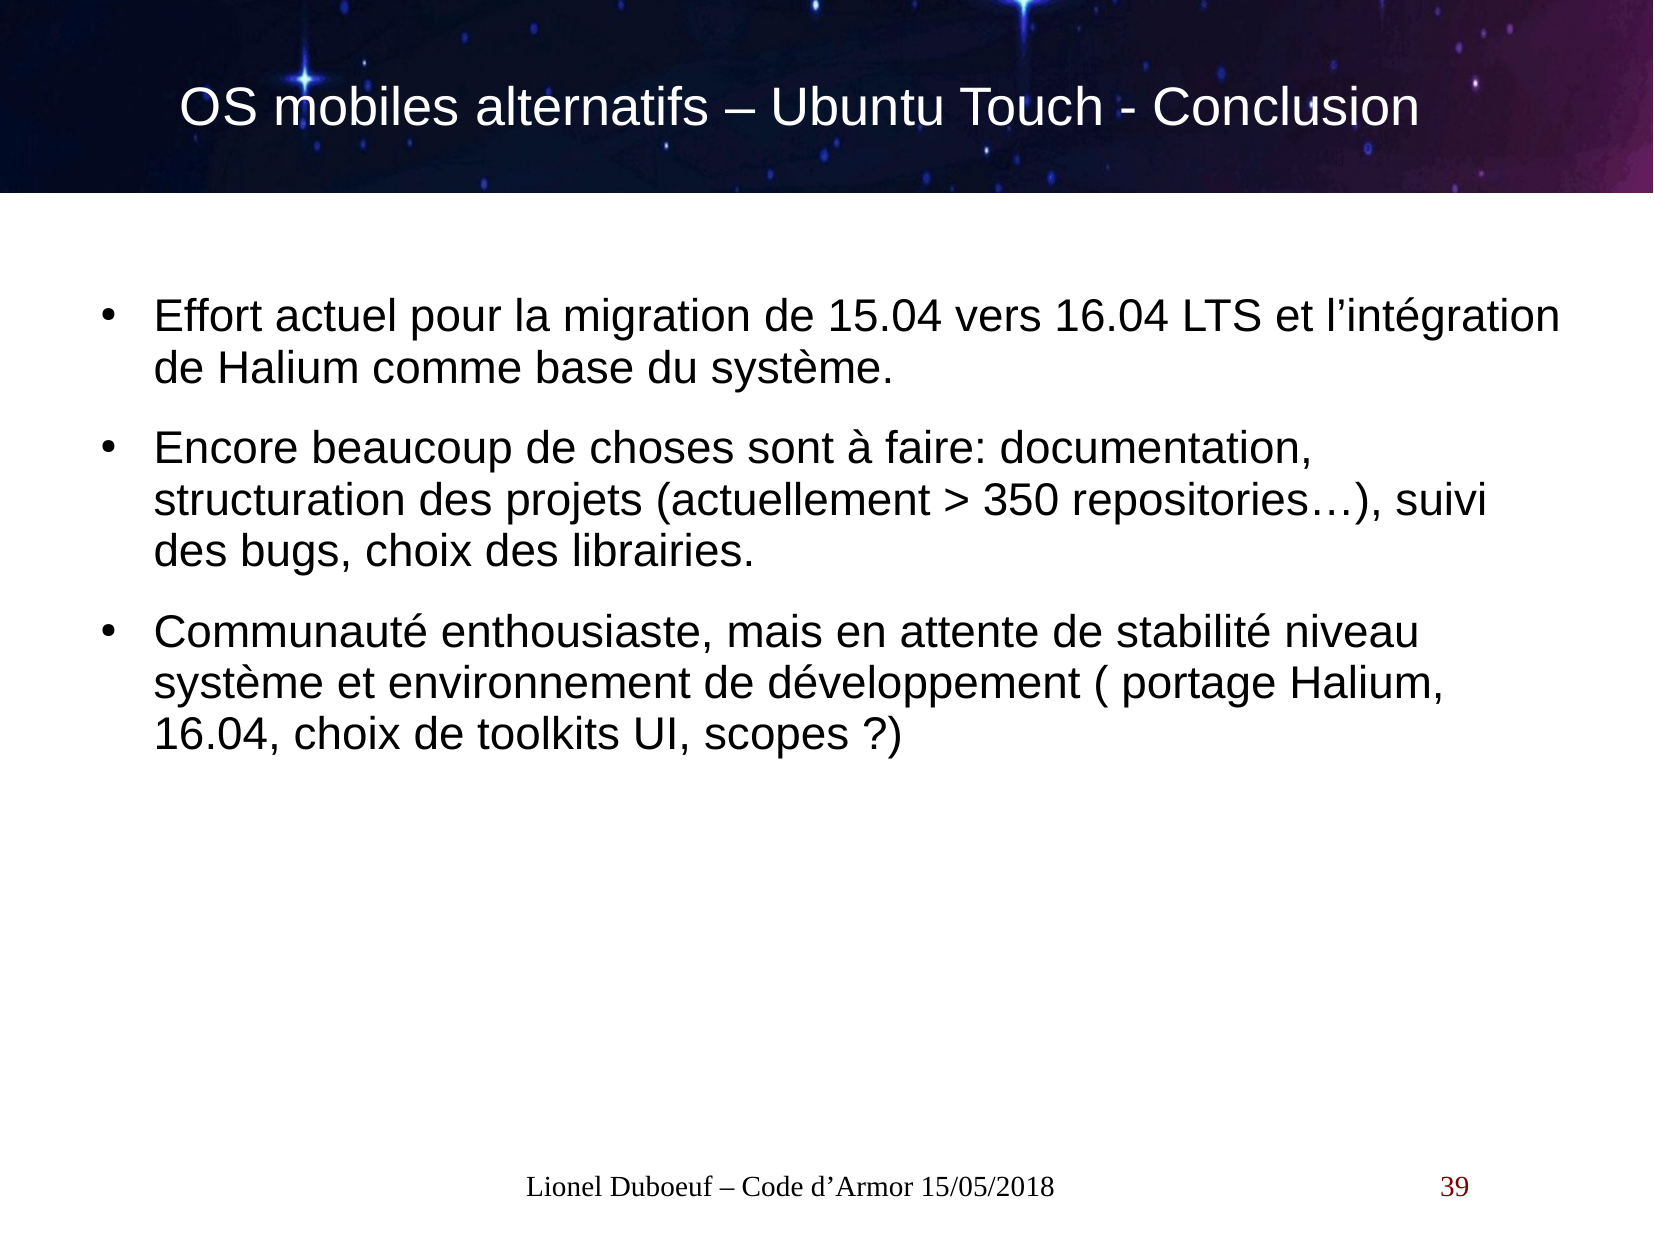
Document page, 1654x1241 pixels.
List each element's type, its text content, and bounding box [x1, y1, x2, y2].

list Effort actuel pour la migration de 15.04 vers 16.04 LTS et l’intégration de Halium comme base du système. Encore beaucoup de choses sont à faire: documentation, structuration des projets (actuellement > 350 repositories…), suivi des bugs, choix des librairies. Communauté enthousiaste, mais en attente de stabilité niveau système et environnement de développement ( portage Halium, 16.04, choix de toolkits UI, scopes ?) [82, 290, 1571, 1010]
title OS mobiles alternatifs – Ubuntu Touch - Conclusion [57, 2, 1546, 211]
picture [0, 0, 1653, 193]
